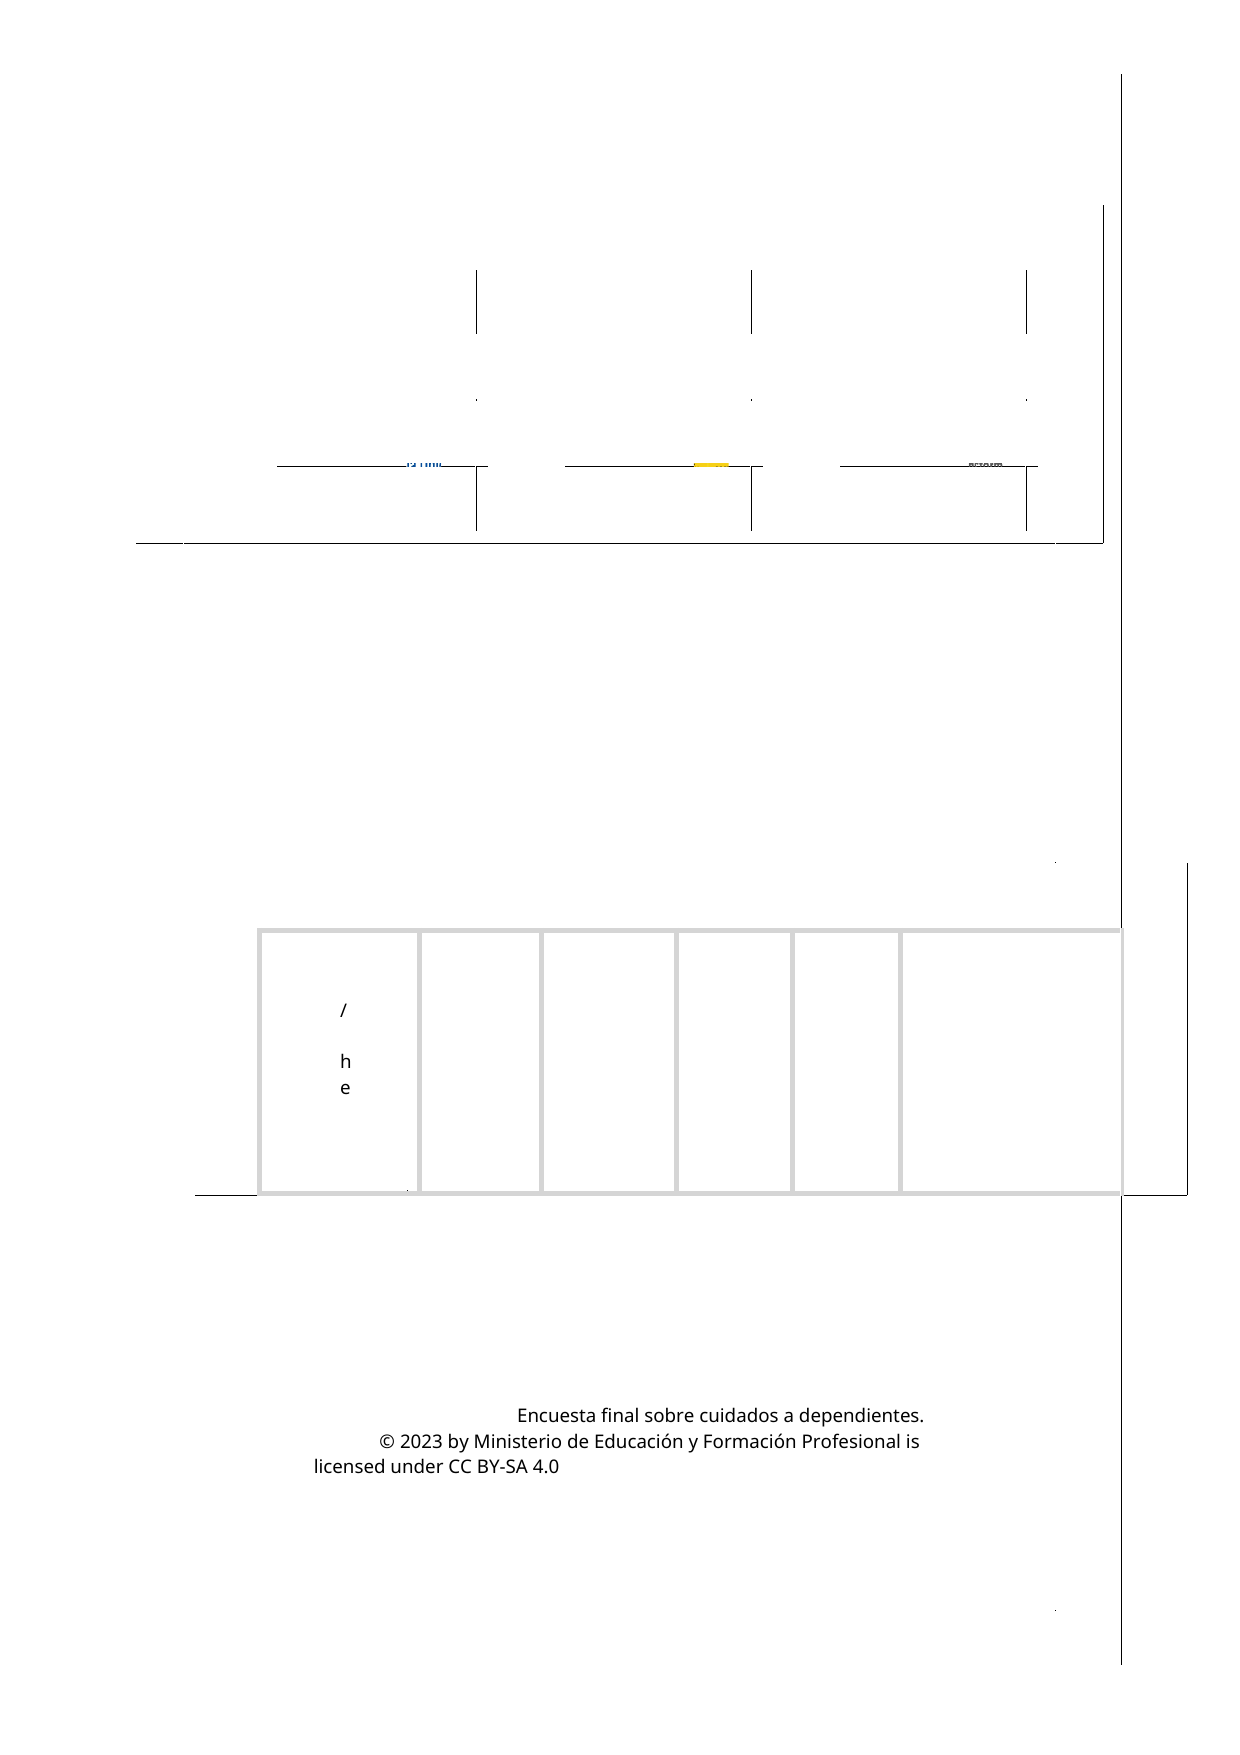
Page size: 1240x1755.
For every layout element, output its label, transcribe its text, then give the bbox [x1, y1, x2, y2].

table_cell [795, 933, 898, 1191]
table_cell [903, 933, 1120, 1191]
table_cell [408, 933, 417, 1191]
table_cell [262, 933, 275, 1191]
table_cell [422, 933, 539, 1191]
table_cell / he [276, 934, 407, 1190]
table_cell [544, 933, 674, 1191]
table_cell [679, 933, 790, 1191]
